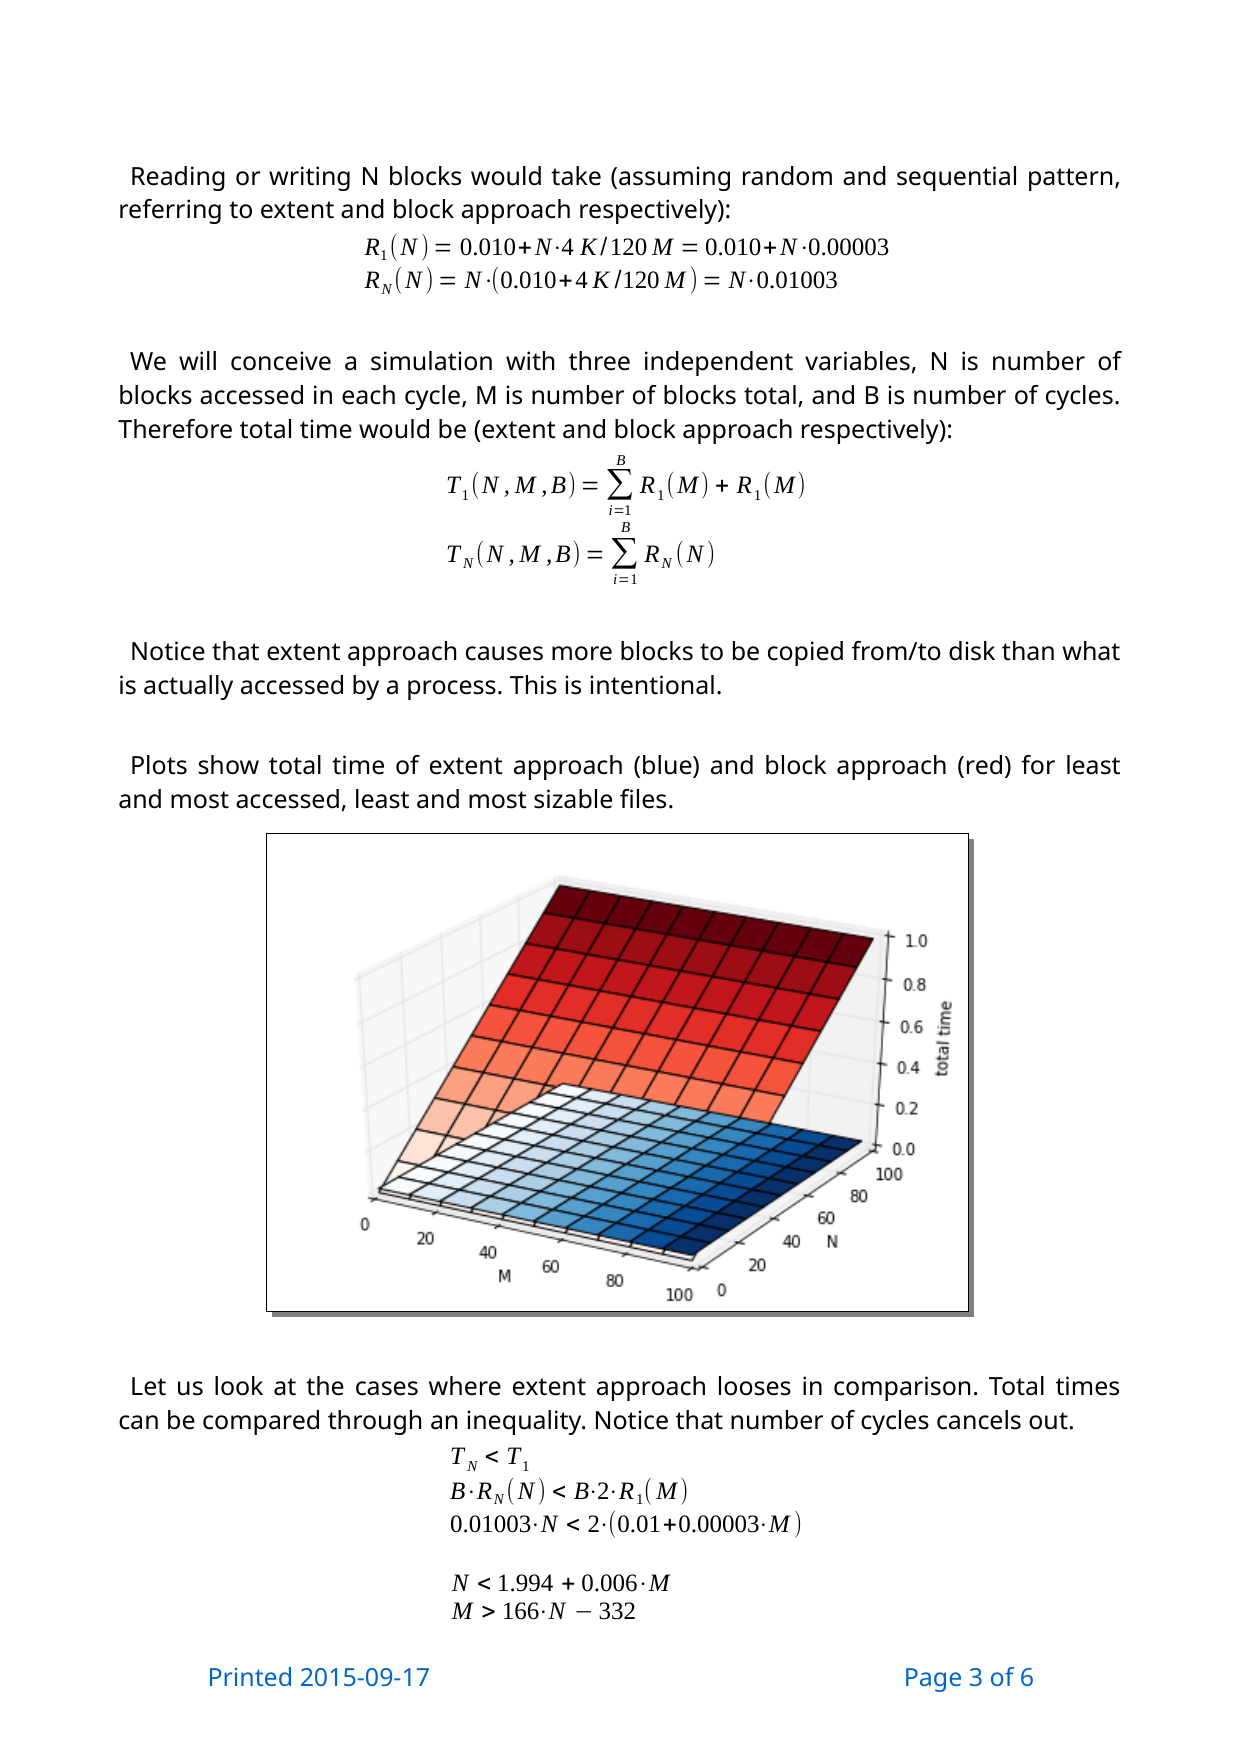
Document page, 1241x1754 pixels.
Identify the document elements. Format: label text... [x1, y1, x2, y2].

text Plots show total time of extent approach (blue) and block approach (red) for least and most accessed, least and most sizable files. [118, 747, 1122, 816]
picture [268, 836, 966, 1309]
text Reading or writing N blocks would take (assuming random and sequential pattern, referring to extent and block approach respectively): [118, 158, 1122, 226]
text We will conceive a simulation with three independent variables, N is number of blocks accessed in each cycle, M is number of blocks total, and B is number of cycles. Therefore total time would be (extent and block approach respectively): [118, 343, 1122, 446]
text Notice that extent approach causes more blocks to be copied from/to disk than what is actually accessed by a process. This is intentional. [118, 633, 1122, 702]
text Let us look at the cases where extent approach looses in comparison. Total times can be compared through an inequality. Notice that number of cycles cancels out. [118, 1369, 1122, 1437]
